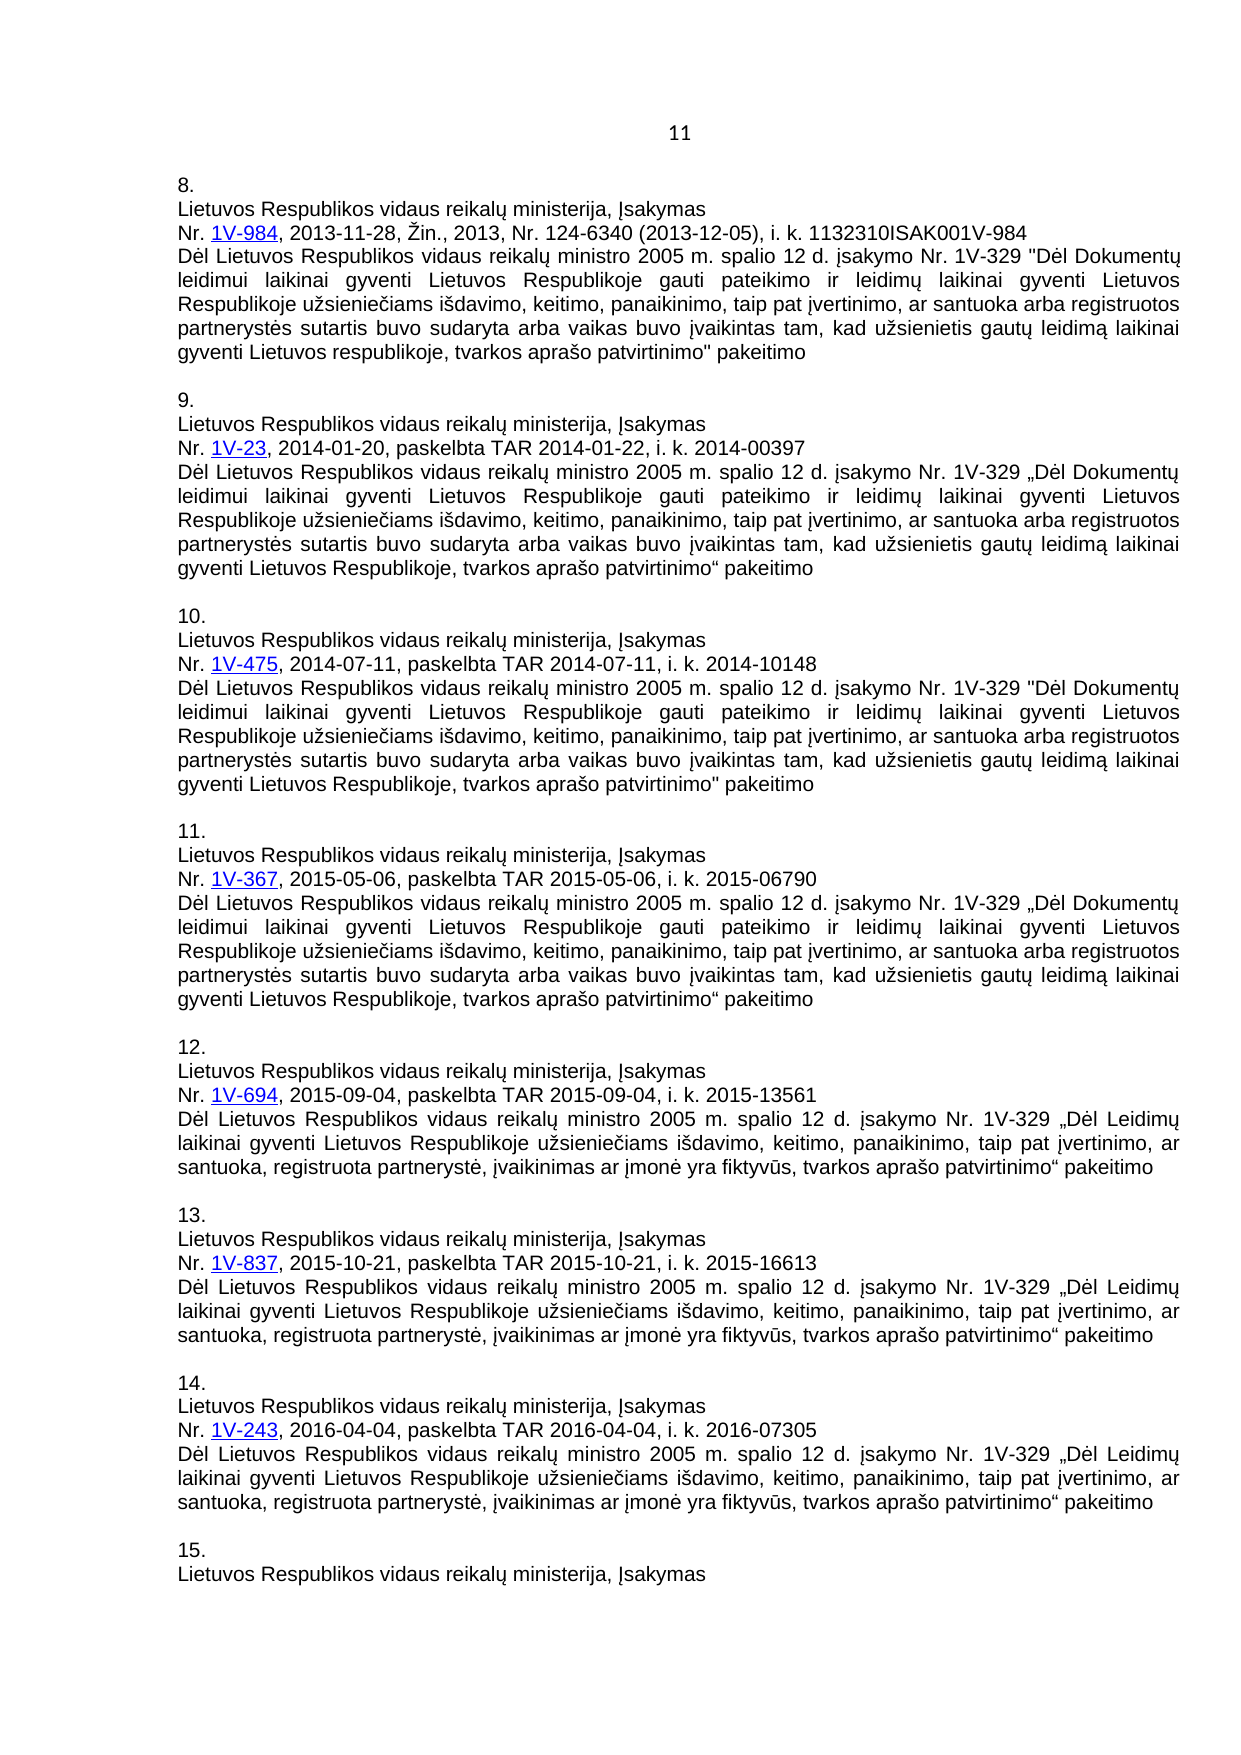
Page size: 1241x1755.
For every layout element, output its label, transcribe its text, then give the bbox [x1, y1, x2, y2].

text Nr. 1V-23, 2014-01-20, paskelbta TAR 2014-01-22, i. k. 2014-00397 [177, 436, 1181, 460]
text Dėl Lietuvos Respublikos vidaus reikalų ministro 2005 m. spalio 12 d. įsakymo Nr. 1V-329 "Dėl Dokumentų leidimui laikinai gyventi Lietuvos Respublikoje gauti pateikimo ir leidimų laikinai gyventi Lietuvos Respublikoje užsieniečiams išdavimo, keitimo, panaikinimo, taip pat įvertinimo, ar santuoka arba registruotos partnerystės sutartis buvo sudaryta arba vaikas buvo įvaikintas tam, kad užsienietis gautų leidimą laikinai gyventi Lietuvos respublikoje, tvarkos aprašo patvirtinimo" pakeitimo [177, 244, 1181, 364]
text 14. [177, 1370, 1181, 1394]
text Lietuvos Respublikos vidaus reikalų ministerija, Įsakymas [177, 1227, 1181, 1251]
text Nr. 1V-984, 2013-11-28, Žin., 2013, Nr. 124-6340 (2013-12-05), i. k. 1132310ISAK001V-984 [177, 220, 1181, 244]
text Lietuvos Respublikos vidaus reikalų ministerija, Įsakymas [177, 628, 1181, 652]
text Nr. 1V-367, 2015-05-06, paskelbta TAR 2015-05-06, i. k. 2015-06790 [177, 867, 1181, 891]
text Lietuvos Respublikos vidaus reikalų ministerija, Įsakymas [177, 196, 1181, 220]
text Nr. 1V-694, 2015-09-04, paskelbta TAR 2015-09-04, i. k. 2015-13561 [177, 1083, 1181, 1107]
text 9. [177, 388, 1181, 412]
text Lietuvos Respublikos vidaus reikalų ministerija, Įsakymas [177, 1562, 1181, 1586]
text 8. [177, 172, 1181, 196]
text 11. [177, 819, 1181, 843]
text 15. [177, 1538, 1181, 1562]
text Dėl Lietuvos Respublikos vidaus reikalų ministro 2005 m. spalio 12 d. įsakymo Nr. 1V-329 „Dėl Dokumentų leidimui laikinai gyventi Lietuvos Respublikoje gauti pateikimo ir leidimų laikinai gyventi Lietuvos Respublikoje užsieniečiams išdavimo, keitimo, panaikinimo, taip pat įvertinimo, ar santuoka arba registruotos partnerystės sutartis buvo sudaryta arba vaikas buvo įvaikintas tam, kad užsienietis gautų leidimą laikinai gyventi Lietuvos Respublikoje, tvarkos aprašo patvirtinimo“ pakeitimo [177, 460, 1181, 580]
text Nr. 1V-837, 2015-10-21, paskelbta TAR 2015-10-21, i. k. 2015-16613 [177, 1251, 1181, 1274]
text 13. [177, 1203, 1181, 1227]
text Dėl Lietuvos Respublikos vidaus reikalų ministro 2005 m. spalio 12 d. įsakymo Nr. 1V-329 „Dėl Dokumentų leidimui laikinai gyventi Lietuvos Respublikoje gauti pateikimo ir leidimų laikinai gyventi Lietuvos Respublikoje užsieniečiams išdavimo, keitimo, panaikinimo, taip pat įvertinimo, ar santuoka arba registruotos partnerystės sutartis buvo sudaryta arba vaikas buvo įvaikintas tam, kad užsienietis gautų leidimą laikinai gyventi Lietuvos Respublikoje, tvarkos aprašo patvirtinimo“ pakeitimo [177, 891, 1181, 1011]
text 10. [177, 604, 1181, 628]
text Dėl Lietuvos Respublikos vidaus reikalų ministro 2005 m. spalio 12 d. įsakymo Nr. 1V-329 "Dėl Dokumentų leidimui laikinai gyventi Lietuvos Respublikoje gauti pateikimo ir leidimų laikinai gyventi Lietuvos Respublikoje užsieniečiams išdavimo, keitimo, panaikinimo, taip pat įvertinimo, ar santuoka arba registruotos partnerystės sutartis buvo sudaryta arba vaikas buvo įvaikintas tam, kad užsienietis gautų leidimą laikinai gyventi Lietuvos Respublikoje, tvarkos aprašo patvirtinimo" pakeitimo [177, 676, 1181, 795]
text Dėl Lietuvos Respublikos vidaus reikalų ministro 2005 m. spalio 12 d. įsakymo Nr. 1V-329 „Dėl Leidimų laikinai gyventi Lietuvos Respublikoje užsieniečiams išdavimo, keitimo, panaikinimo, taip pat įvertinimo, ar santuoka, registruota partnerystė, įvaikinimas ar įmonė yra fiktyvūs, tvarkos aprašo patvirtinimo“ pakeitimo [177, 1274, 1181, 1346]
text Lietuvos Respublikos vidaus reikalų ministerija, Įsakymas [177, 1059, 1181, 1083]
text 12. [177, 1035, 1181, 1059]
text Lietuvos Respublikos vidaus reikalų ministerija, Įsakymas [177, 1394, 1181, 1418]
text Lietuvos Respublikos vidaus reikalų ministerija, Įsakymas [177, 843, 1181, 867]
text Dėl Lietuvos Respublikos vidaus reikalų ministro 2005 m. spalio 12 d. įsakymo Nr. 1V-329 „Dėl Leidimų laikinai gyventi Lietuvos Respublikoje užsieniečiams išdavimo, keitimo, panaikinimo, taip pat įvertinimo, ar santuoka, registruota partnerystė, įvaikinimas ar įmonė yra fiktyvūs, tvarkos aprašo patvirtinimo“ pakeitimo [177, 1442, 1181, 1514]
text Dėl Lietuvos Respublikos vidaus reikalų ministro 2005 m. spalio 12 d. įsakymo Nr. 1V-329 „Dėl Leidimų laikinai gyventi Lietuvos Respublikoje užsieniečiams išdavimo, keitimo, panaikinimo, taip pat įvertinimo, ar santuoka, registruota partnerystė, įvaikinimas ar įmonė yra fiktyvūs, tvarkos aprašo patvirtinimo“ pakeitimo [177, 1107, 1181, 1179]
text Nr. 1V-475, 2014-07-11, paskelbta TAR 2014-07-11, i. k. 2014-10148 [177, 652, 1181, 676]
text Nr. 1V-243, 2016-04-04, paskelbta TAR 2016-04-04, i. k. 2016-07305 [177, 1418, 1181, 1442]
text Lietuvos Respublikos vidaus reikalų ministerija, Įsakymas [177, 412, 1181, 436]
